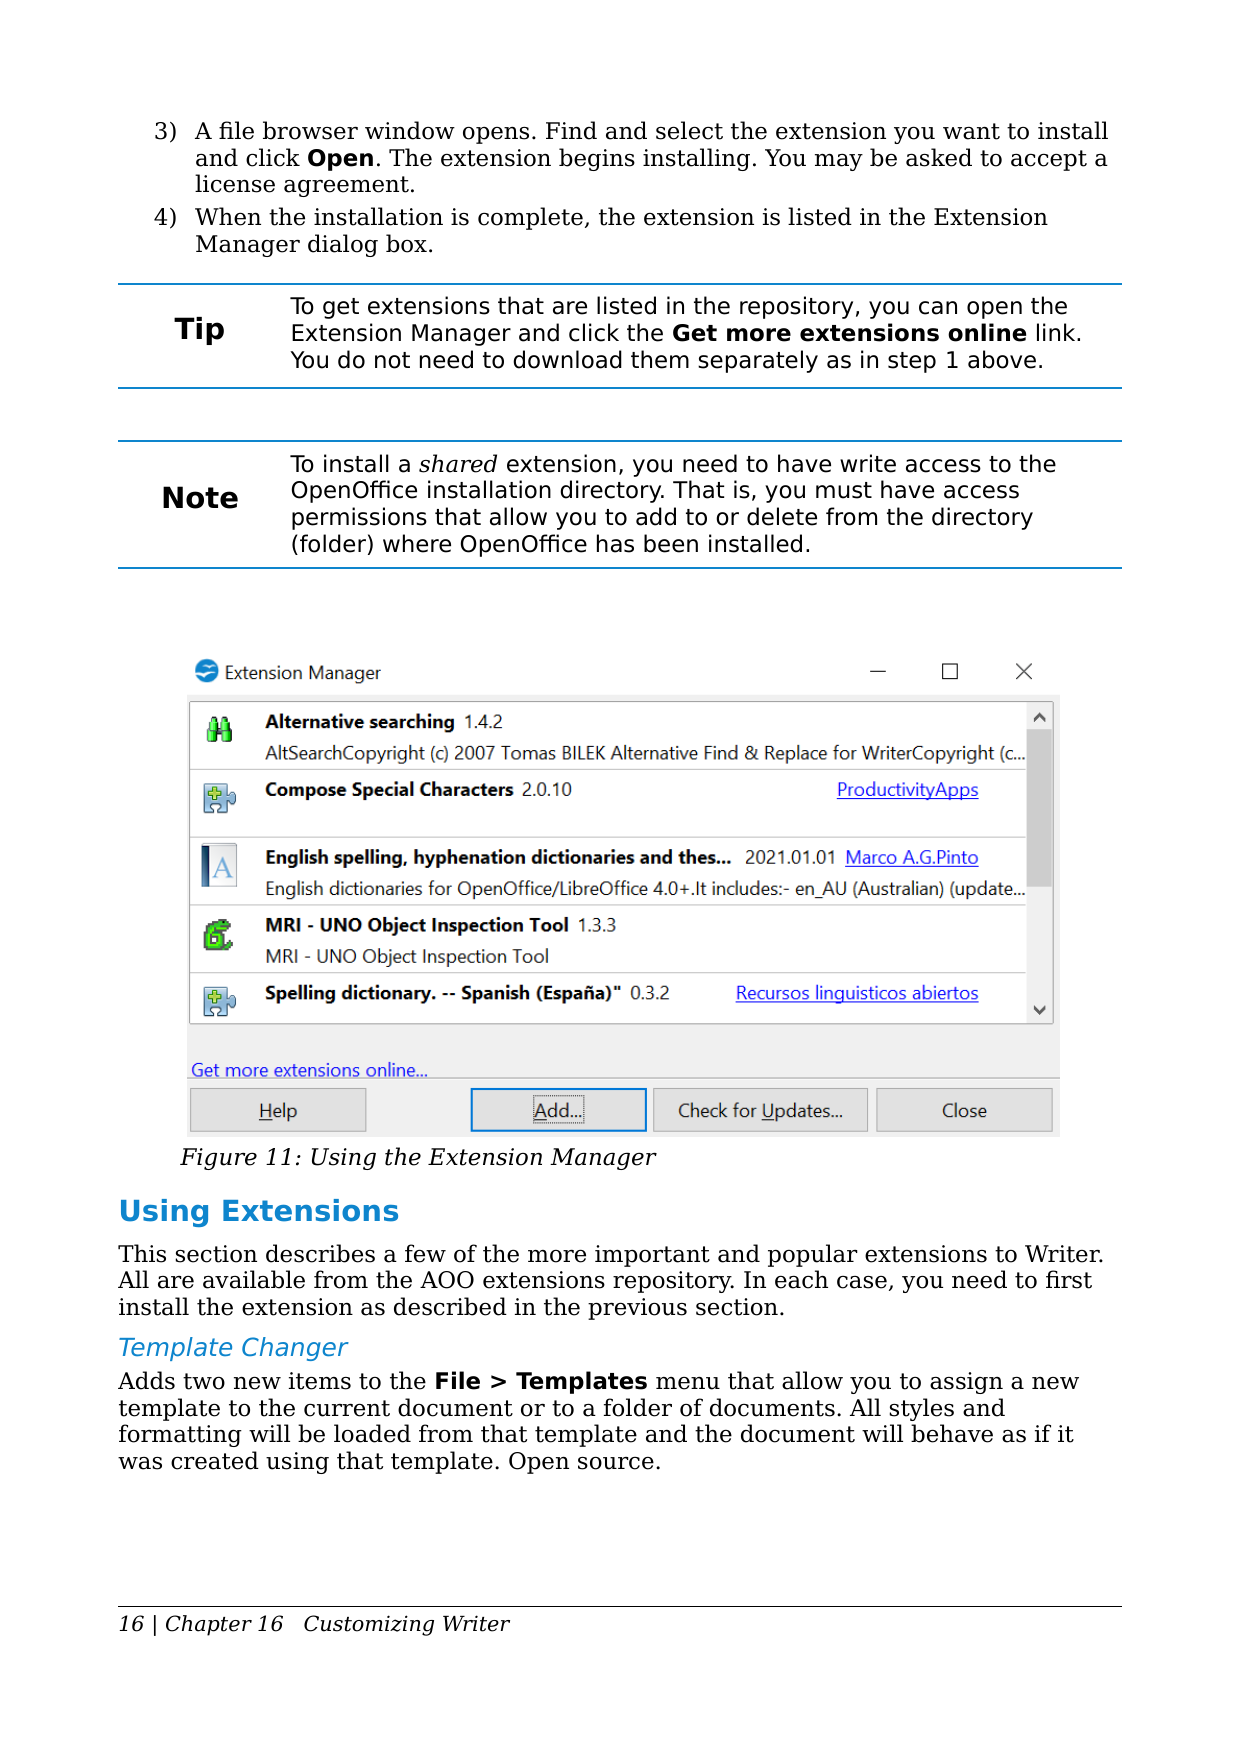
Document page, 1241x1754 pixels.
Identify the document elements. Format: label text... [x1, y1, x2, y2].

table_header To install a shared extension, you need to have write access to the OpenOffice installation directory. That is, you must have access permissions that allow you to add to or delete from the directory (folder) where OpenOffice has been installed. [281, 442, 1122, 567]
subtitle Using Extensions [118, 1194, 1122, 1228]
list A file browser window opens. Find and select the extension you want to install and click Open. The extension begins installing. You may be asked to accept a license agreement. [177, 118, 1122, 198]
picture [187, 651, 1060, 1137]
text This section describes a few of the more important and popular extensions to Writer. All are available from the AOO extensions repository. In each case, you need to first install the extension as described in the previous section. [118, 1241, 1122, 1321]
text Adds two new items to the File > Templates menu that allow you to assign a new template to the current document or to a folder of documents. All styles and formatting will be loaded from that template and the document will behave as if it was created using that template. Open source. [118, 1368, 1122, 1475]
subtitle Template Changer [118, 1333, 1122, 1362]
list When the installation is complete, the extension is listed in the Extension Manager dialog box. [177, 204, 1122, 258]
text Figure 11: Using the Extension Manager [180, 1144, 1060, 1170]
table_header Note [118, 442, 281, 567]
table_header Tip [118, 285, 281, 387]
table_header To get extensions that are listed in the repository, you can open the Extension Manager and click the Get more extensions online link. You do not need to download them separately as in step 1 above. [281, 285, 1122, 387]
